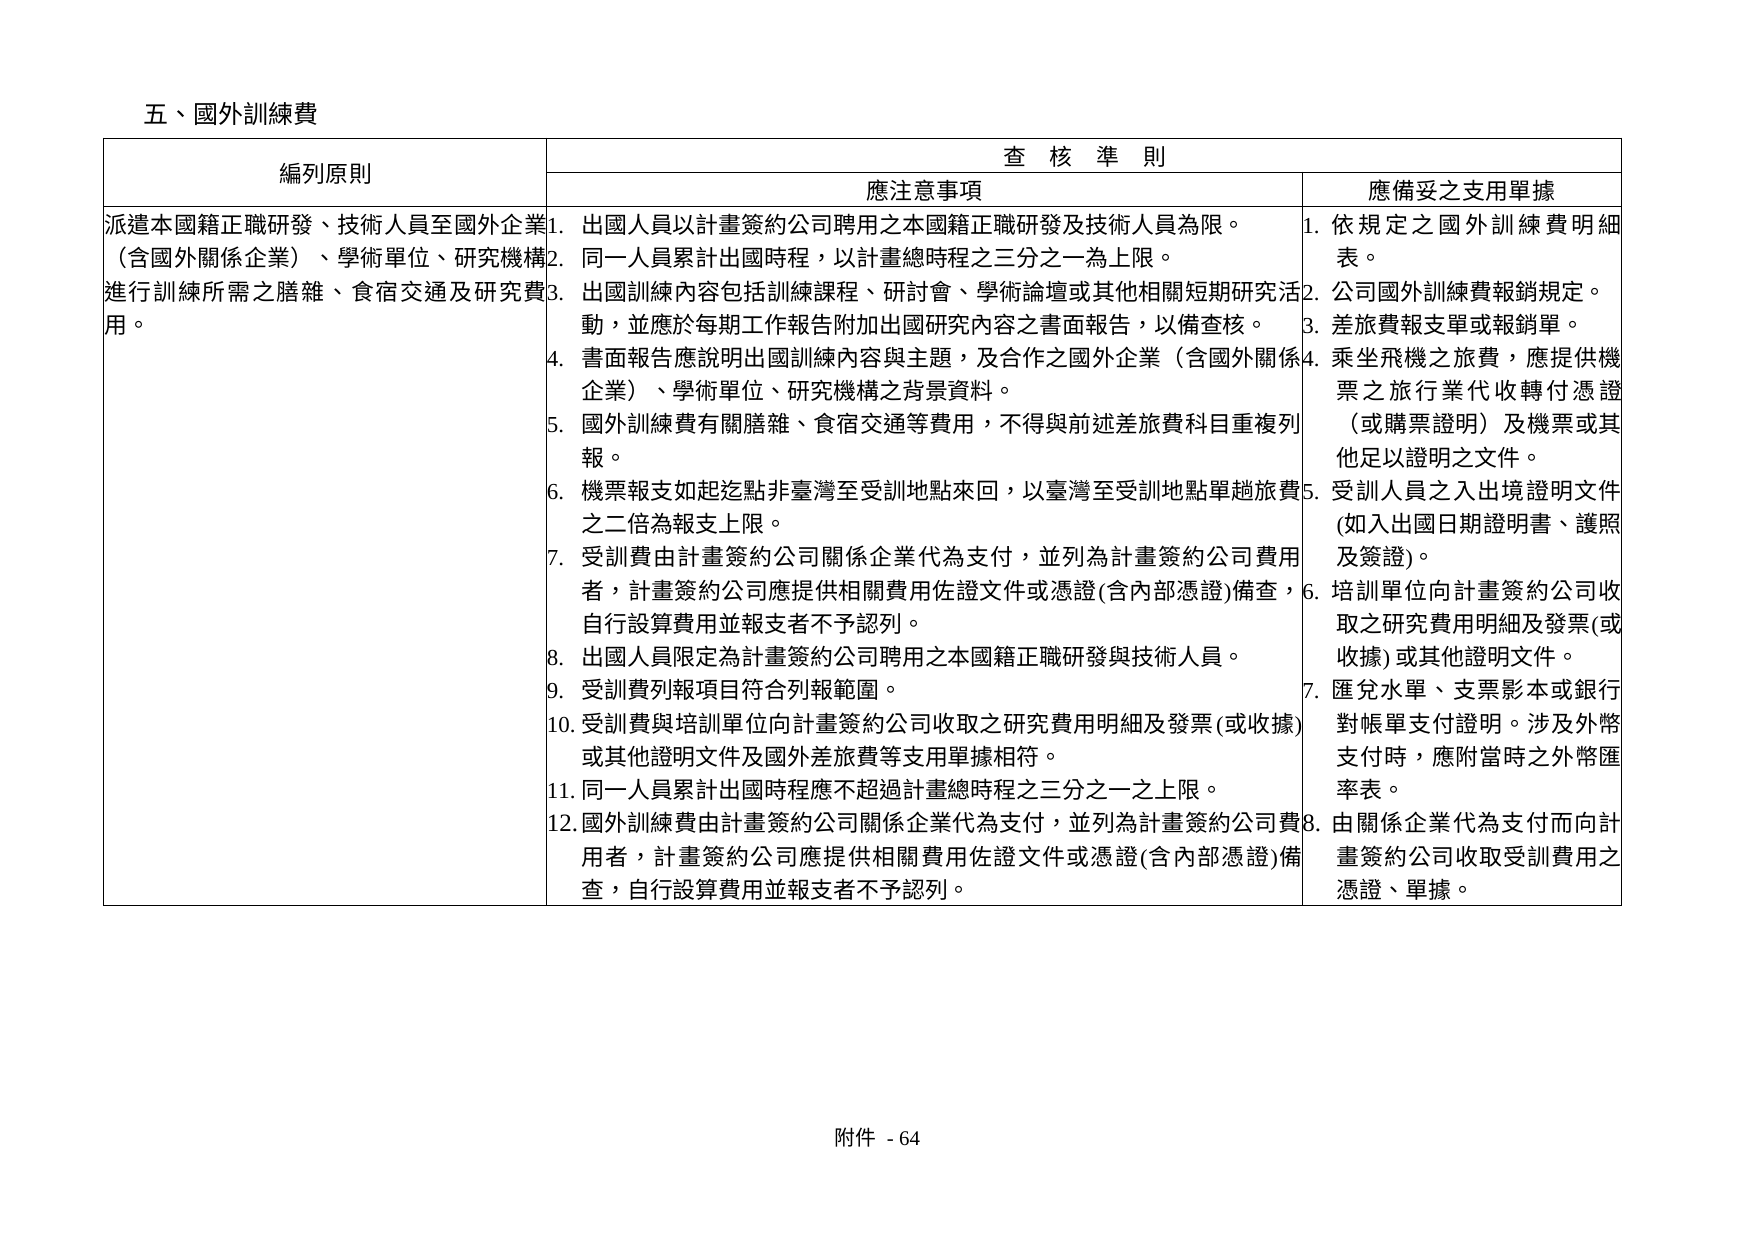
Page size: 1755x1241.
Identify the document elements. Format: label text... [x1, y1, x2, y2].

table_cell 應注意事項 [547, 173, 1302, 206]
table_header 查 核 準 則 [547, 139, 1621, 172]
text 五、國外訓練費 [143, 95, 1636, 131]
table_cell 派遣本國籍正職研發、技術人員至國外企業（含國外關係企業）、學術單位、研究機構進行訓練所需之膳雜、食宿交通及研究費用。 [104, 207, 546, 905]
table_cell 應備妥之支用單據 [1303, 173, 1621, 206]
table_cell 依規定之國外訓練費明細表。 公司國外訓練費報銷規定。 差旅費報支單或報銷單。 乘坐飛機之旅費，應提供機票之旅行業代收轉付憑證（或購票證明）及機票或其他足以證明之文件。 受訓人員之入出境證明文件(如入出國日期證明書、護照及簽證)。 培訓單位向計畫簽約公司收取之研究費用明細及發票(或收據) 或其他證明文件。 匯兌水單、支票影本或銀行對帳單支付證明。涉及外幣支付時，應附當時之外幣匯率表。 由關係企業代為支付而向計畫簽約公司收取受訓費用之憑證、單據。 [1303, 207, 1621, 905]
table_header 編列原則 [104, 139, 546, 206]
table_cell 出國人員以計畫簽約公司聘用之本國籍正職研發及技術人員為限。 同一人員累計出國時程，以計畫總時程之三分之一為上限。 出國訓練內容包括訓練課程、研討會、學術論壇或其他相關短期研究活動，並應於每期工作報告附加出國研究內容之書面報告，以備查核。 書面報告應說明出國訓練內容與主題，及合作之國外企業（含國外關係企業）、學術單位、研究機構之背景資料。 國外訓練費有關膳雜、食宿交通等費用，不得與前述差旅費科目重複列報。 機票報支如起迄點非臺灣至受訓地點來回，以臺灣至受訓地點單趟旅費之二倍為報支上限。 受訓費由計畫簽約公司關係企業代為支付，並列為計畫簽約公司費用者，計畫簽約公司應提供相關費用佐證文件或憑證(含內部憑證)備查，自行設算費用並報支者不予認列。 出國人員限定為計畫簽約公司聘用之本國籍正職研發與技術人員。 受訓費列報項目符合列報範圍。 受訓費與培訓單位向計畫簽約公司收取之研究費用明細及發票(或收據) 或其他證明文件及國外差旅費等支用單據相符。 同一人員累計出國時程應不超過計畫總時程之三分之一之上限。 國外訓練費由計畫簽約公司關係企業代為支付，並列為計畫簽約公司費用者，計畫簽約公司應提供相關費用佐證文件或憑證(含內部憑證)備查，自行設算費用並報支者不予認列。 [547, 207, 1302, 905]
